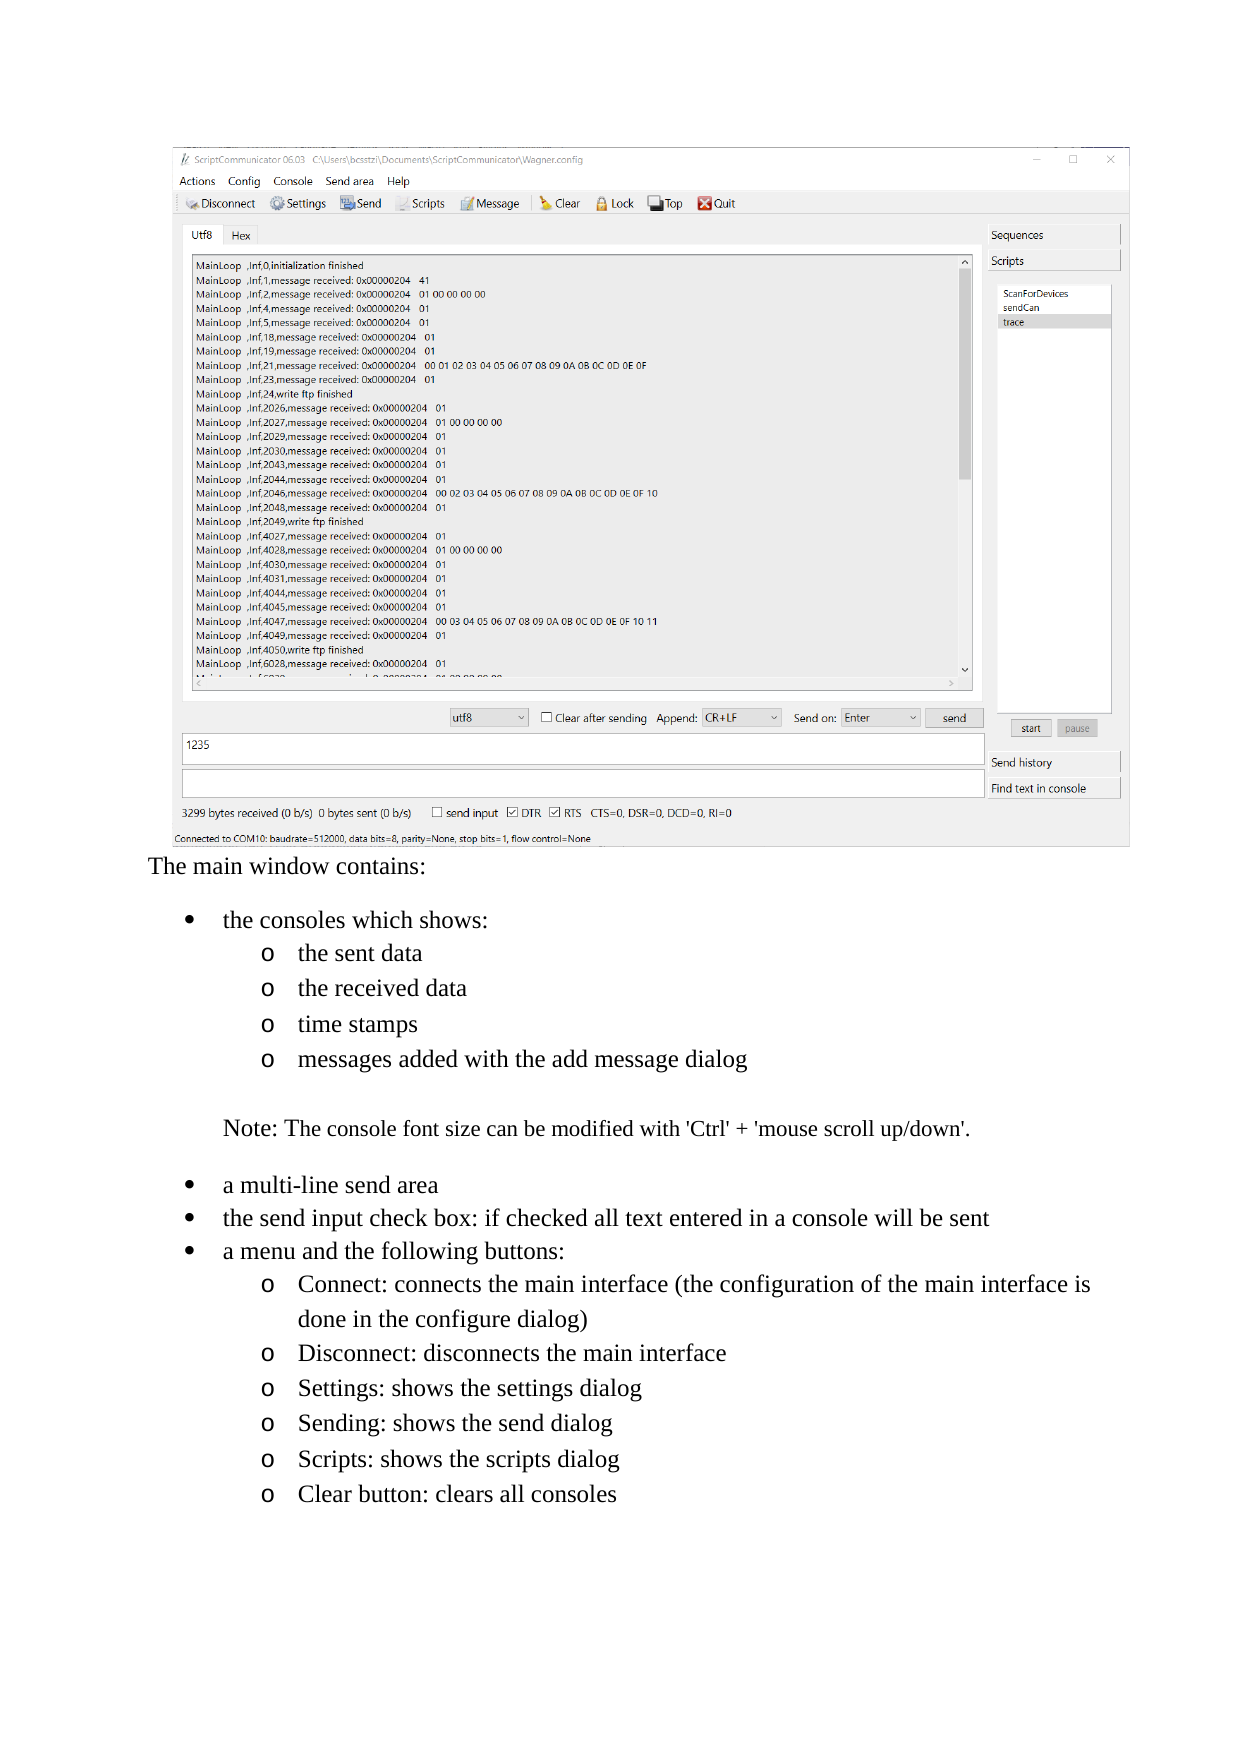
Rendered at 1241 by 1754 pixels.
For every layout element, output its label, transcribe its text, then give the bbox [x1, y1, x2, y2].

list Clear button: clears all consoles [260, 1479, 1093, 1510]
text The main window contains: [148, 847, 1093, 880]
list the sent data [260, 938, 1093, 969]
list the received data [260, 973, 1093, 1004]
list messages added with the add message dialog [260, 1044, 1093, 1075]
list a menu and the following buttons: [185, 1236, 1093, 1265]
list a multi-line send area [185, 1170, 1093, 1199]
list time stamps [260, 1009, 1093, 1039]
list the send input check box: if checked all text entered in a console will be sent [185, 1203, 1093, 1232]
list Note: The console font size can be modified with 'Ctrl' + 'mouse scroll up/down'. [223, 1113, 1093, 1141]
list Connect: connects the main interface (the configuration of the main interface is done in the configure dialog) [260, 1269, 1093, 1333]
picture [172, 147, 1130, 847]
list the consoles which shows: [185, 905, 1093, 934]
list Settings: shows the settings dialog [260, 1373, 1093, 1404]
list Sending: shows the send dialog [260, 1408, 1093, 1439]
list Disconnect: disconnects the main interface [260, 1338, 1093, 1368]
list Scripts: shows the scripts dialog [260, 1444, 1093, 1475]
